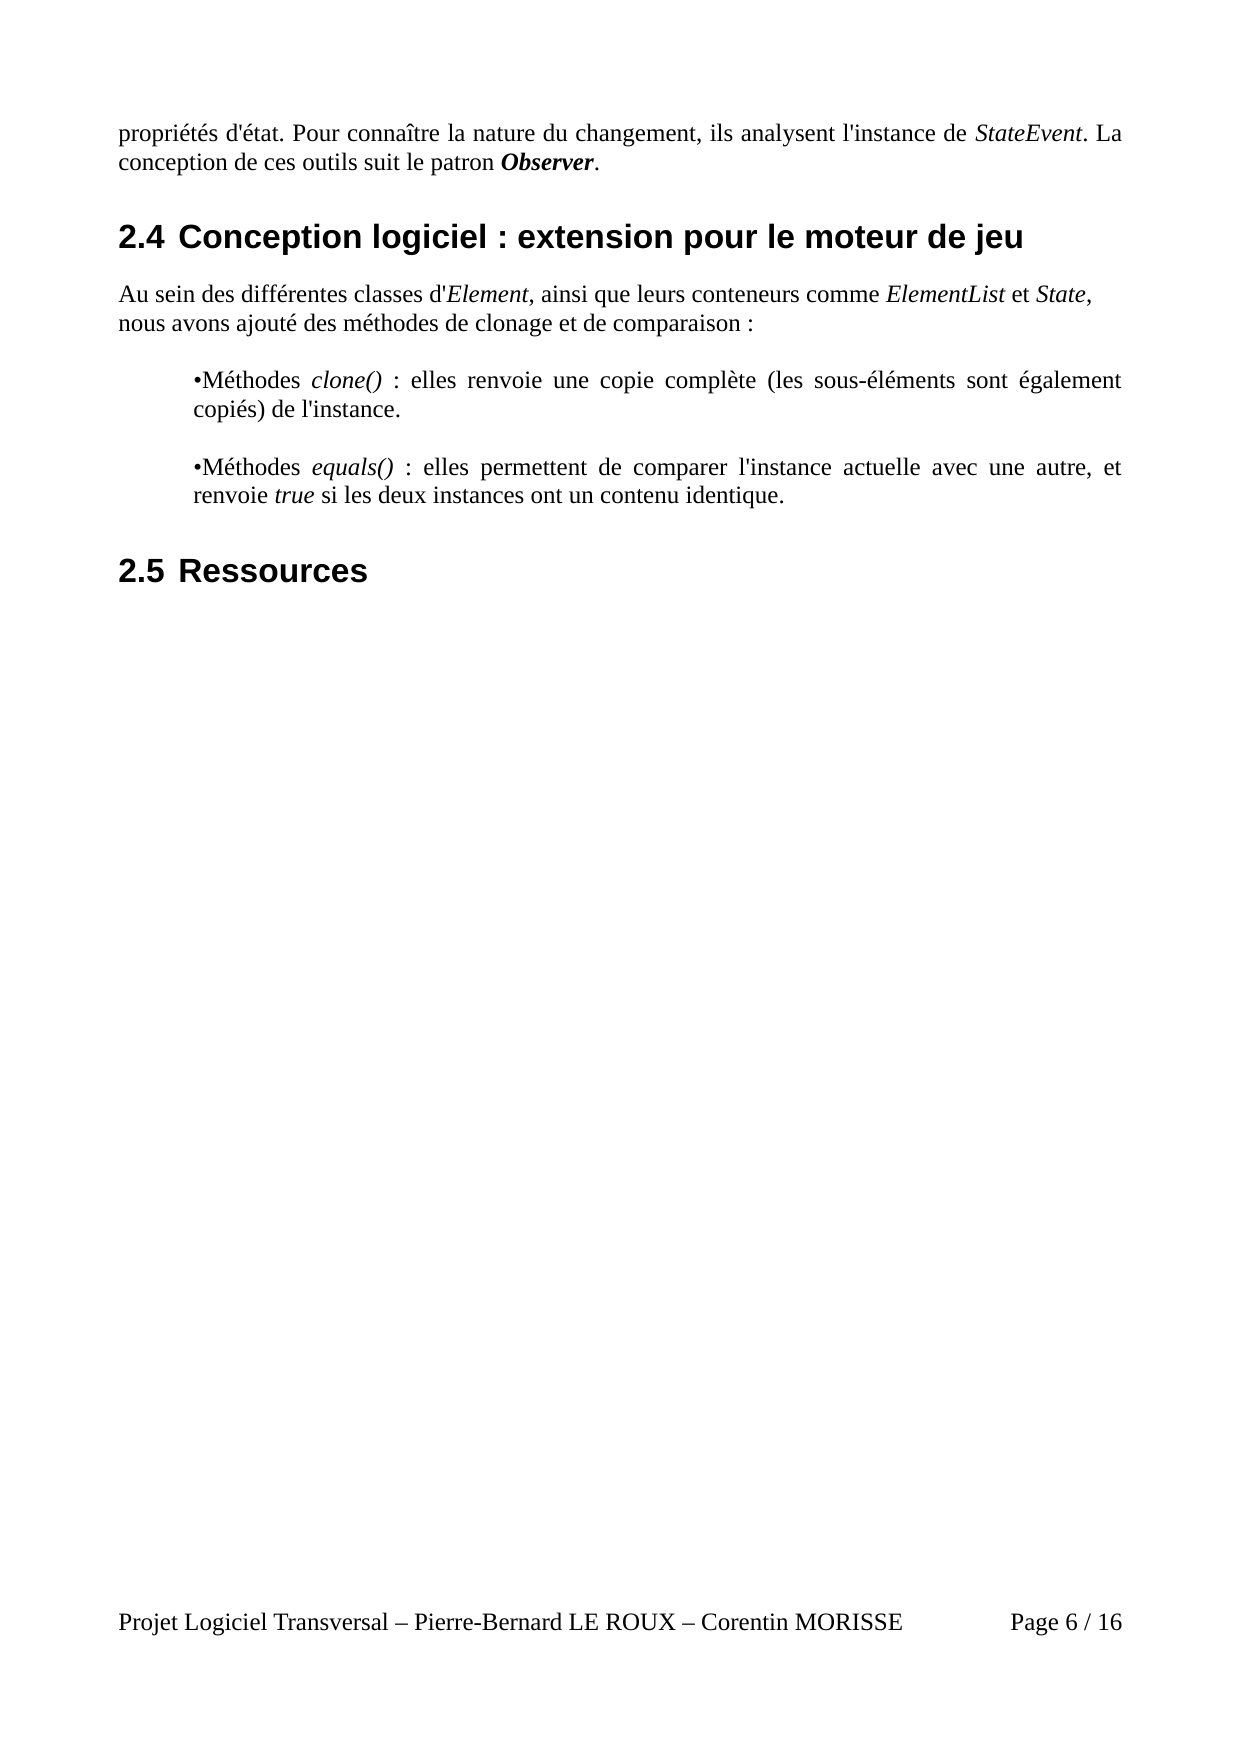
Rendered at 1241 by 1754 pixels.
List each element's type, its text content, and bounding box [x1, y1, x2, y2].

text •Méthodes equals() : elles permettent de comparer l'instance actuelle avec une autre, et renvoie true si les deux instances ont un contenu identique. [193, 452, 1122, 509]
subtitle Ressources [118, 551, 1122, 589]
subtitle Conception logiciel : extension pour le moteur de jeu [118, 217, 1122, 256]
text propriétés d'état. Pour connaître la nature du changement, ils analysent l'instance de StateEvent. La conception de ces outils suit le patron Observer. [118, 118, 1122, 176]
text Au sein des différentes classes d'Element, ainsi que leurs conteneurs comme ElementList et State, nous avons ajouté des méthodes de clonage et de comparaison : [118, 279, 1122, 337]
text •Méthodes clone() : elles renvoie une copie complète (les sous-éléments sont également copiés) de l'instance. [193, 366, 1122, 423]
